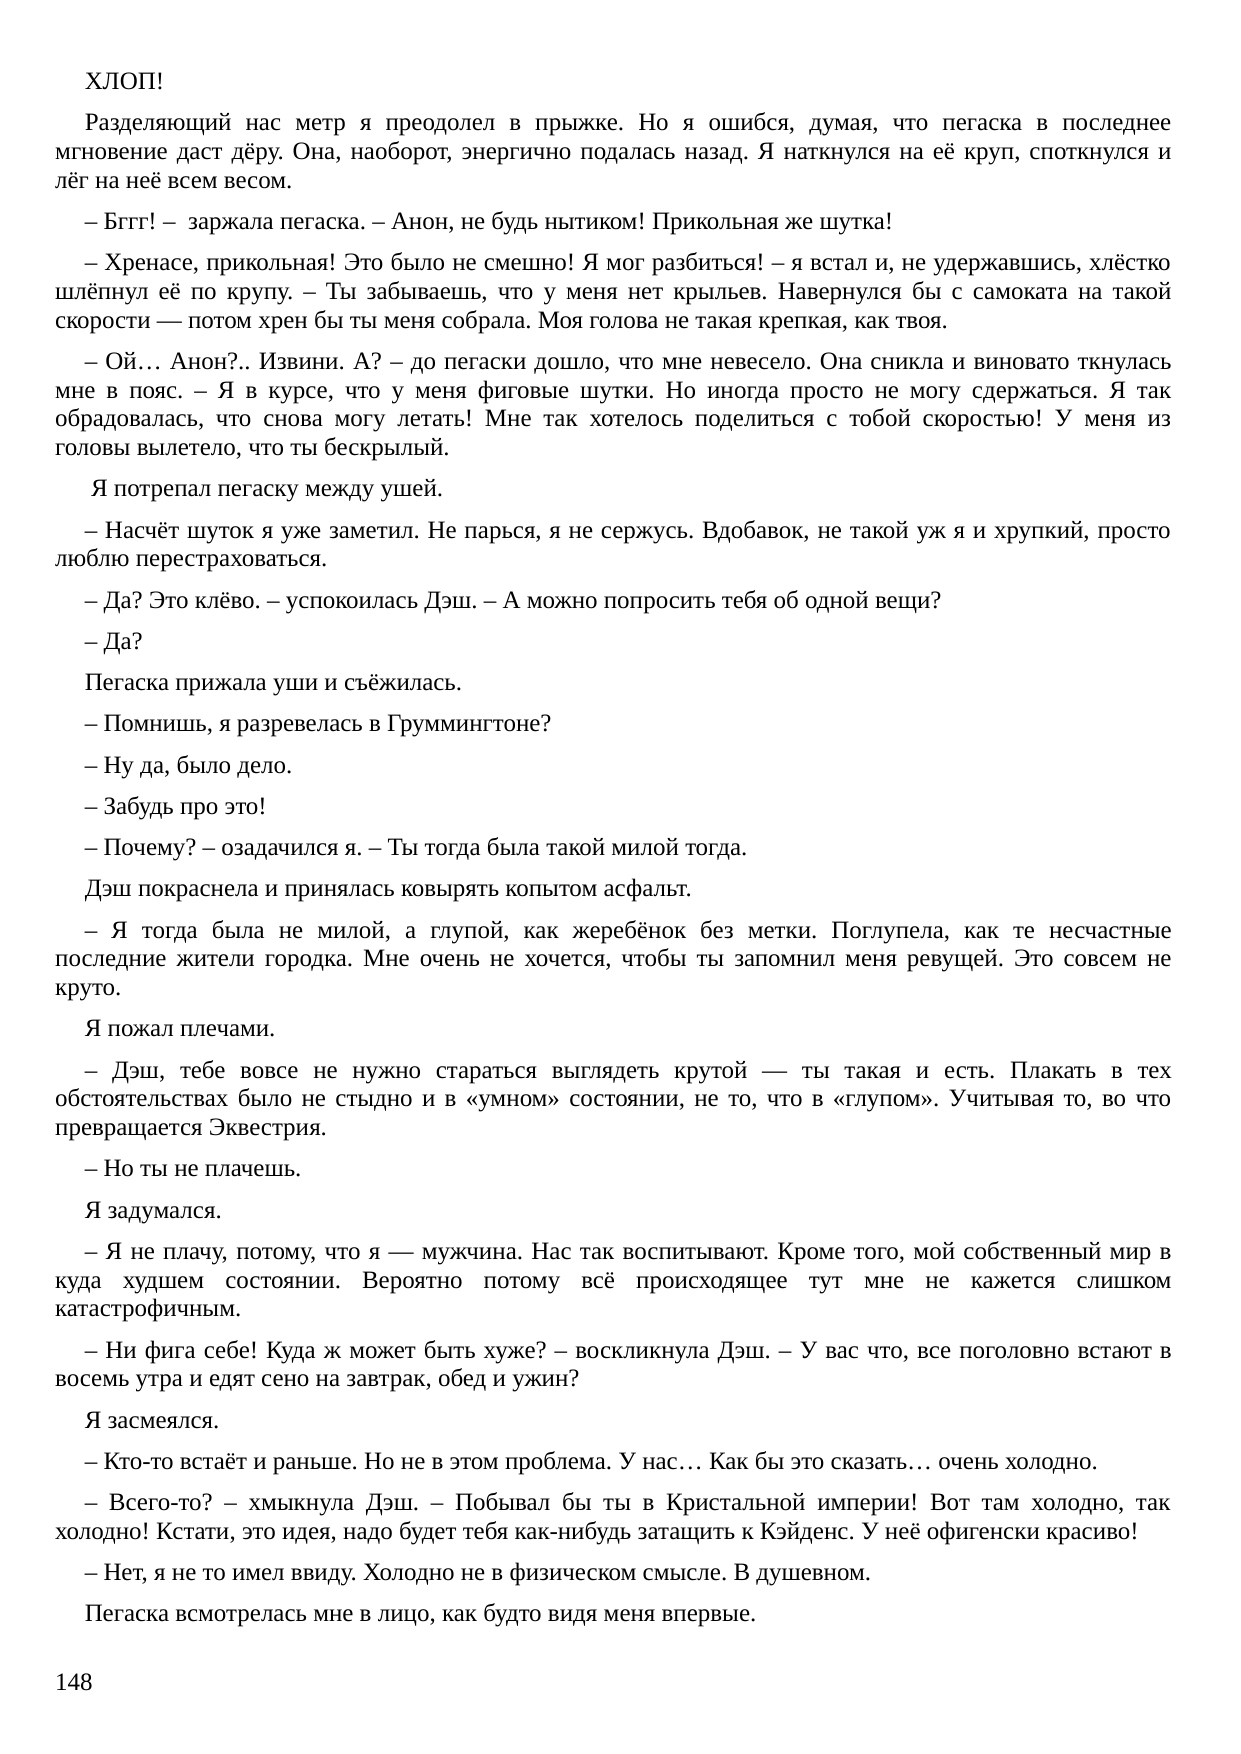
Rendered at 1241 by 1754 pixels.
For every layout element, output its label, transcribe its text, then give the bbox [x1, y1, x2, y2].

text – Забудь про это! [55, 791, 1173, 820]
text – Почему? – озадачился я. – Ты тогда была такой милой тогда. [55, 832, 1173, 861]
text – Хренасе, прикольная! Это было не смешно! Я мог разбиться! – я встал и, не удержавшись, хлёстко шлёпнул её по крупу. – Ты забываешь, что у меня нет крыльев. Навернулся бы с самоката на такой скорости — потом хрен бы ты меня собрала. Моя голова не такая крепкая, как твоя. [55, 247, 1173, 333]
text Пегаска прижала уши и съёжилась. [55, 667, 1173, 696]
text – Но ты не плачешь. [55, 1153, 1173, 1182]
text – Нет, я не то имел ввиду. Холодно не в физическом смысле. В душевном. [55, 1557, 1173, 1586]
text Разделяющий нас метр я преодолел в прыжке. Но я ошибся, думая, что пегаска в последнее мгновение даст дёру. Она, наоборот, энергично подалась назад. Я наткнулся на её круп, споткнулся и лёг на неё всем весом. [55, 107, 1173, 193]
text – Помнишь, я разревелась в Груммингтоне? [55, 708, 1173, 737]
text – Да? [55, 626, 1173, 655]
text – Да? Это клёво. – успокоилась Дэш. – А можно попросить тебя об одной вещи? [55, 585, 1173, 613]
text Дэш покраснела и принялась ковырять копытом асфальт. [55, 873, 1173, 902]
text – Ой… Анон?.. Извини. А? – до пегаски дошло, что мне невесело. Она сникла и виновато ткнулась мне в пояс. – Я в курсе, что у меня фиговые шутки. Но иногда просто не могу сдержаться. Я так обрадовалась, что снова могу летать! Мне так хотелось поделиться с тобой скоростью! У меня из головы вылетело, что ты бескрылый. [55, 346, 1173, 461]
text Я пожал плечами. [55, 1013, 1173, 1042]
text – Насчёт шуток я уже заметил. Не парься, я не сержусь. Вдобавок, не такой уж я и хрупкий, просто люблю перестраховаться. [55, 515, 1173, 572]
text Пегаска всмотрелась мне в лицо, как будто видя меня впервые. [55, 1598, 1173, 1627]
text Я засмеялся. [55, 1405, 1173, 1433]
text Я задумался. [55, 1195, 1173, 1223]
text – Всего-то? – хмыкнула Дэш. – Побывал бы ты в Кристальной империи! Вот там холодно, так холодно! Кстати, это идея, надо будет тебя как-нибудь затащить к Кэйденс. У неё офигенски красиво! [55, 1487, 1173, 1545]
text – Я не плачу, потому, что я — мужчина. Нас так воспитывают. Кроме того, мой собственный мир в куда худшем состоянии. Вероятно потому всё происходящее тут мне не кажется слишком катастрофичным. [55, 1236, 1173, 1322]
text – Ну да, было дело. [55, 750, 1173, 778]
text – Кто-то встаёт и раньше. Но не в этом проблема. У нас… Как бы это сказать… очень холодно. [55, 1446, 1173, 1475]
text – Дэш, тебе вовсе не нужно стараться выглядеть крутой — ты такая и есть. Плакать в тех обстоятельствах было не стыдно и в «умном» состоянии, не то, что в «глупом». Учитывая то, во что превращается Эквестрия. [55, 1055, 1173, 1141]
text – Я тогда была не милой, а глупой, как жеребёнок без метки. Поглупела, как те несчастные последние жители городка. Мне очень не хочется, чтобы ты запомнил меня ревущей. Это совсем не круто. [55, 915, 1173, 1001]
text ХЛОП! [55, 66, 1173, 95]
text Я потрепал пегаску между ушей. [55, 473, 1173, 502]
text – Бггг! – заржала пегаска. – Анон, не будь нытиком! Прикольная же шутка! [55, 206, 1173, 235]
text – Ни фига себе! Куда ж может быть хуже? – воскликнула Дэш. – У вас что, все поголовно встают в восемь утра и едят сено на завтрак, обед и ужин? [55, 1335, 1173, 1392]
